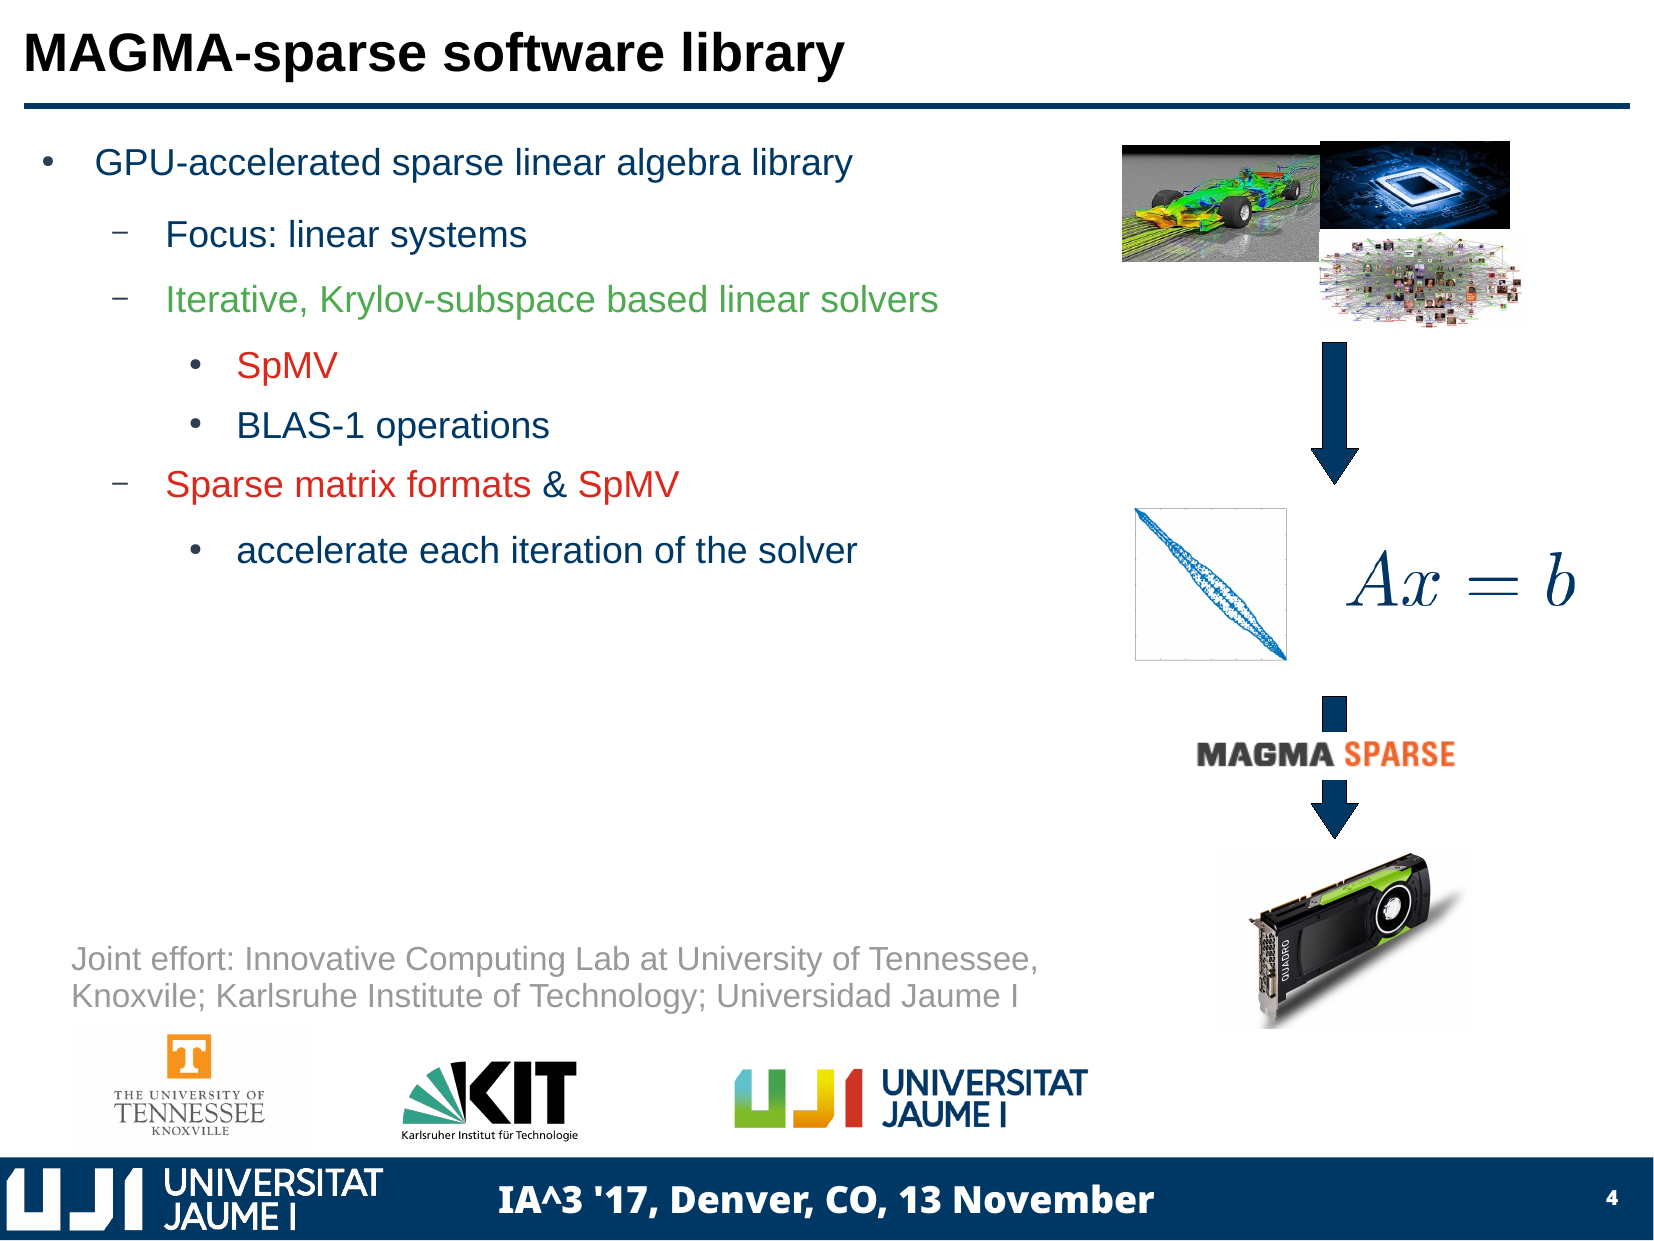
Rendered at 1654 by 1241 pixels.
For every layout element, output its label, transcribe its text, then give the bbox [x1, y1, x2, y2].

picture [1216, 851, 1475, 1029]
picture [0, 1158, 390, 1241]
picture [401, 1057, 579, 1146]
picture [1134, 507, 1288, 662]
picture [70, 1021, 308, 1155]
list GPU-accelerated sparse linear algebra library Focus: linear systems Iterative, Krylov-subspace based linear solvers SpMV BLAS-1 operations Sparse matrix formats & SpMV accelerate each iteration of the solver [23, 141, 1040, 721]
text_box [1322, 696, 1347, 732]
picture [1346, 550, 1575, 606]
picture [1122, 141, 1524, 328]
title MAGMA-sparse software library [23, 0, 1630, 107]
text_box Joint effort: Innovative Computing Lab at University of Tennessee, Knoxvile; Karlsruhe Institute of Technology; Universidad Jaume I [20, 933, 1099, 1028]
picture [1189, 732, 1465, 780]
picture [732, 1062, 1094, 1132]
text_box [1311, 342, 1359, 485]
text_box [1311, 780, 1359, 839]
